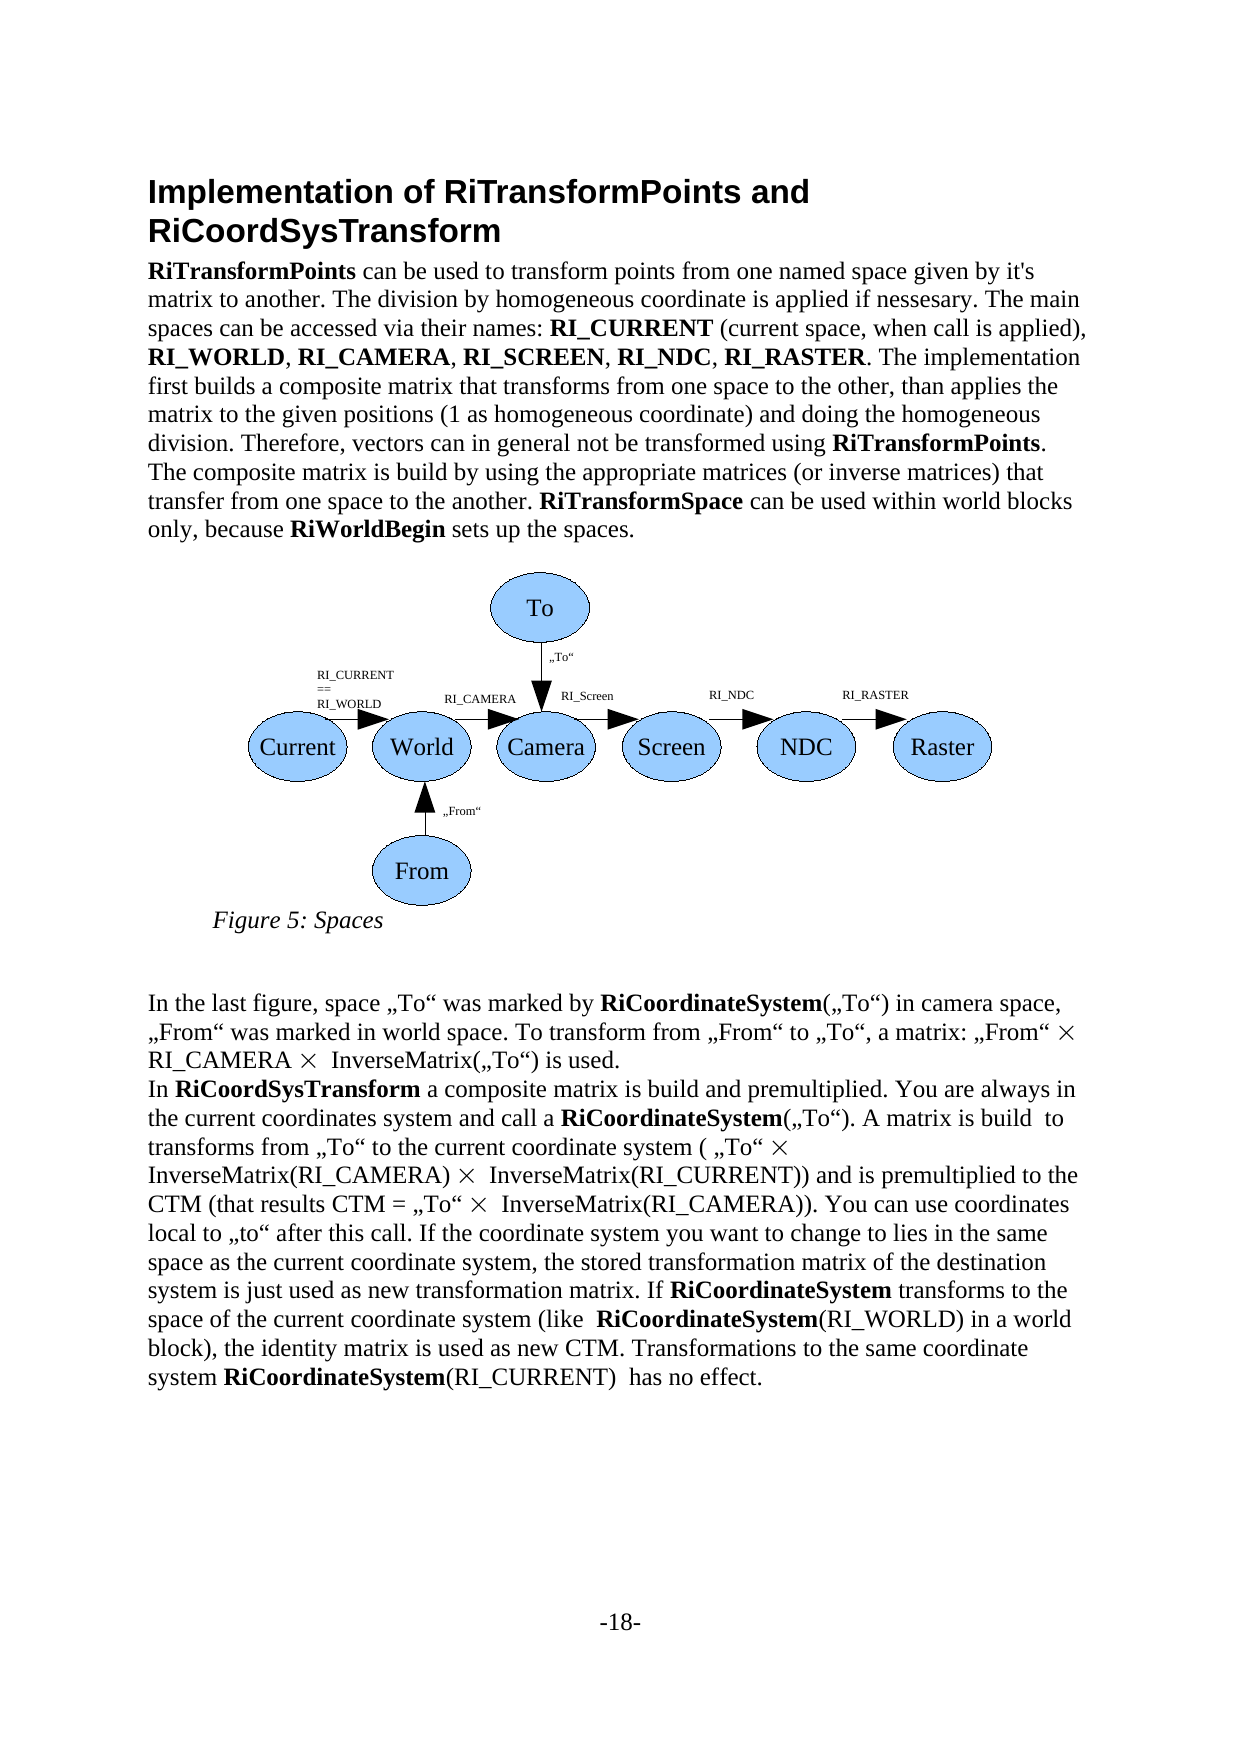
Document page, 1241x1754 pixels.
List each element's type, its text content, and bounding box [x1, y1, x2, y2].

text The composite matrix is build by using the appropriate matrices (or inverse matrices) that transfer from one space to the another. RiTransformSpace can be used within world blocks only, because RiWorldBegin sets up the spaces. [148, 457, 1092, 543]
text Figure 5: Spaces [212, 585, 1028, 934]
text In the last figure, space „To“ was marked by RiCoordinateSystem(„To“) in camera space, „From“ was marked in world space. To transform from „From“ to „To“, a matrix: „From“ ´ RI_CAMERA ´ InverseMatrix(„To“) is used. [148, 988, 1092, 1074]
subtitle Implementation of RiTransformPoints and RiCoordSysTransform [148, 173, 1092, 249]
text RiTransformPoints can be used to transform points from one named space given by it's matrix to another. The division by homogeneous coordinate is applied if nessesary. The main spaces can be accessed via their names: RI_CURRENT (current space, when call is applied), RI_WORLD, RI_CAMERA, RI_SCREEN, RI_NDC, RI_RASTER. The implementation first builds a composite matrix that transforms from one space to the other, than applies the matrix to the given positions (1 as homogeneous coordinate) and doing the homogeneous division. Therefore, vectors can in general not be transformed using RiTransformPoints. [148, 256, 1092, 457]
text In RiCoordSysTransform a composite matrix is build and premultiplied. You are always in the current coordinates system and call a RiCoordinateSystem(„To“). A matrix is build to transforms from „To“ to the current coordinate system ( „To“ ´ InverseMatrix(RI_CAMERA) ´ InverseMatrix(RI_CURRENT)) and is premultiplied to the CTM (that results CTM = „To“ ´ InverseMatrix(RI_CAMERA)). You can use coordinates local to „to“ after this call. If the coordinate system you want to change to lies in the same space as the current coordinate system, the stored transformation matrix of the destination system is just used as new transformation matrix. If RiCoordinateSystem transforms to the space of the current coordinate system (like RiCoordinateSystem(RI_WORLD) in a world block), the identity matrix is used as new CTM. Transformations to the same coordinate system RiCoordinateSystem(RI_CURRENT) has no effect. [148, 1074, 1092, 1390]
